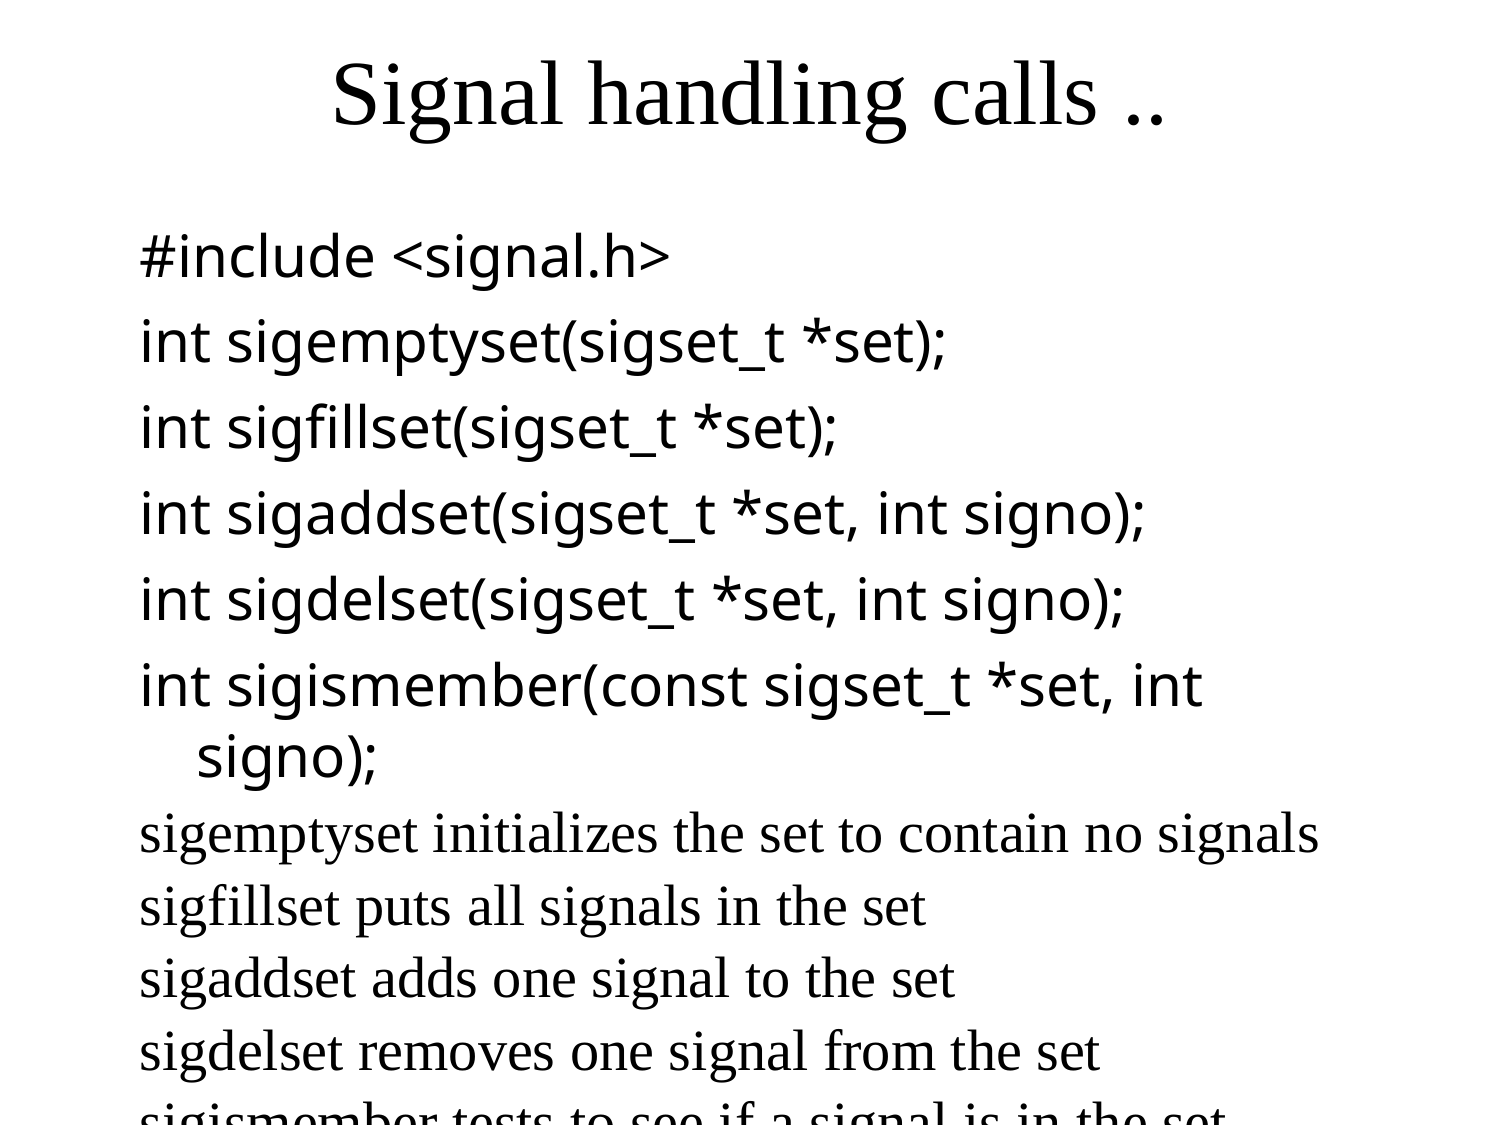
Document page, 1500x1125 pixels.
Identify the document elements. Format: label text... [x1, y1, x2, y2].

title Signal handling calls .. [112, 0, 1388, 188]
list #include <signal.h> int sigemptyset(sigset_t *set); int sigfillset(sigset_t *set); int sigaddset(sigset_t *set, int signo); int sigdelset(sigset_t *set, int signo); int sigismember(const sigset_t *set, int signo); sigemptyset initializes the set to contain no signals sigfillset puts all signals in the set sigaddset adds one signal to the set sigdelset removes one signal from the set sigismember tests to see if a signal is in the set [125, 212, 1401, 1125]
